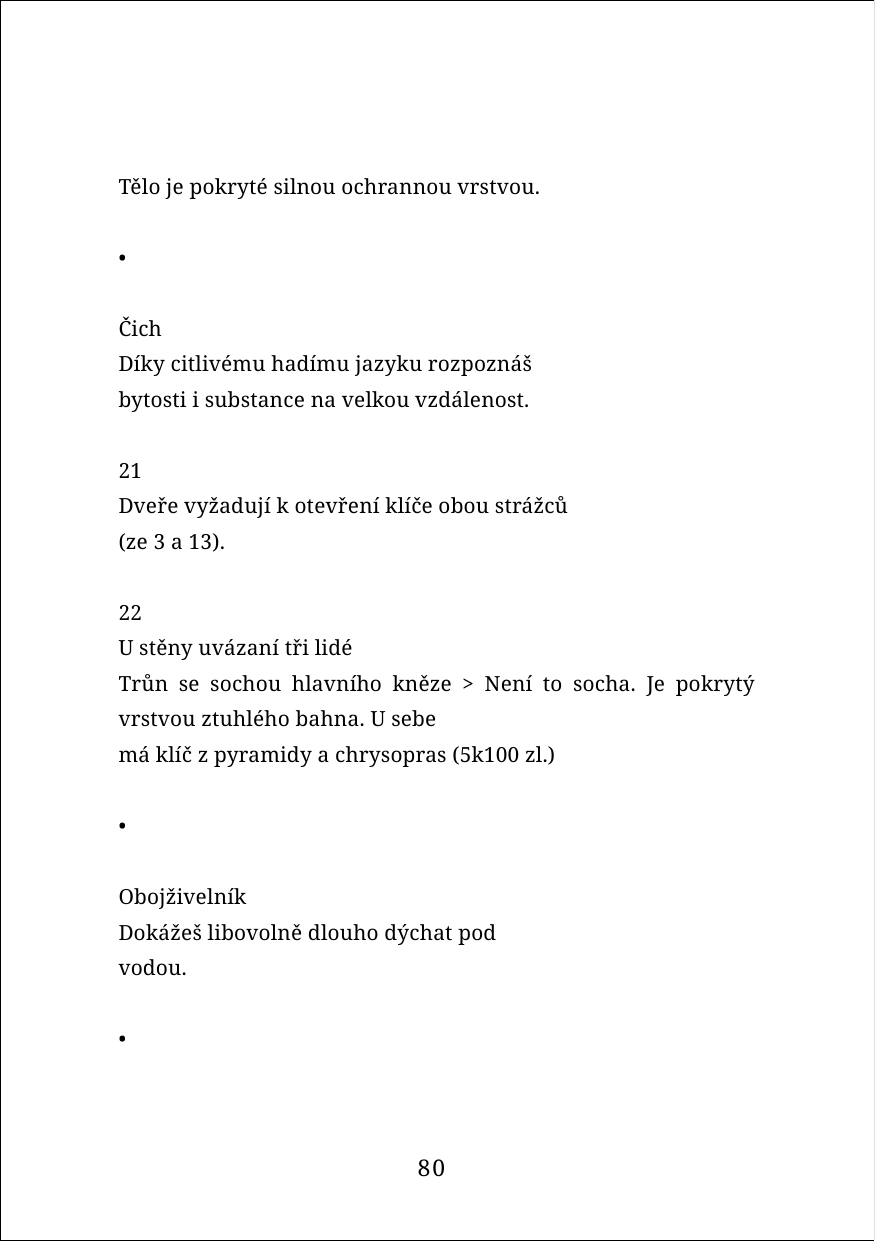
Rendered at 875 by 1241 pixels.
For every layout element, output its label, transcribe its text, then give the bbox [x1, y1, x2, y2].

text Tělo je pokryté silnou ochrannou vrstvou. • Čich Díky citlivému hadímu jazyku rozpoznáš bytosti i substance na velkou vzdálenost. 21 Dveře vyžadují k otevření klíče obou strážců (ze 3 a 13). 22 U stěny uvázaní tři lidé Trůn se sochou hlavního kněze > Není to socha. Je pokrytý vrstvou ztuhlého bahna. U sebe má klíč z pyramidy a chrysopras (5k100 zl.) • Obojživelník Dokážeš libovolně dlouho dýchat pod vodou. • [118, 172, 756, 1088]
